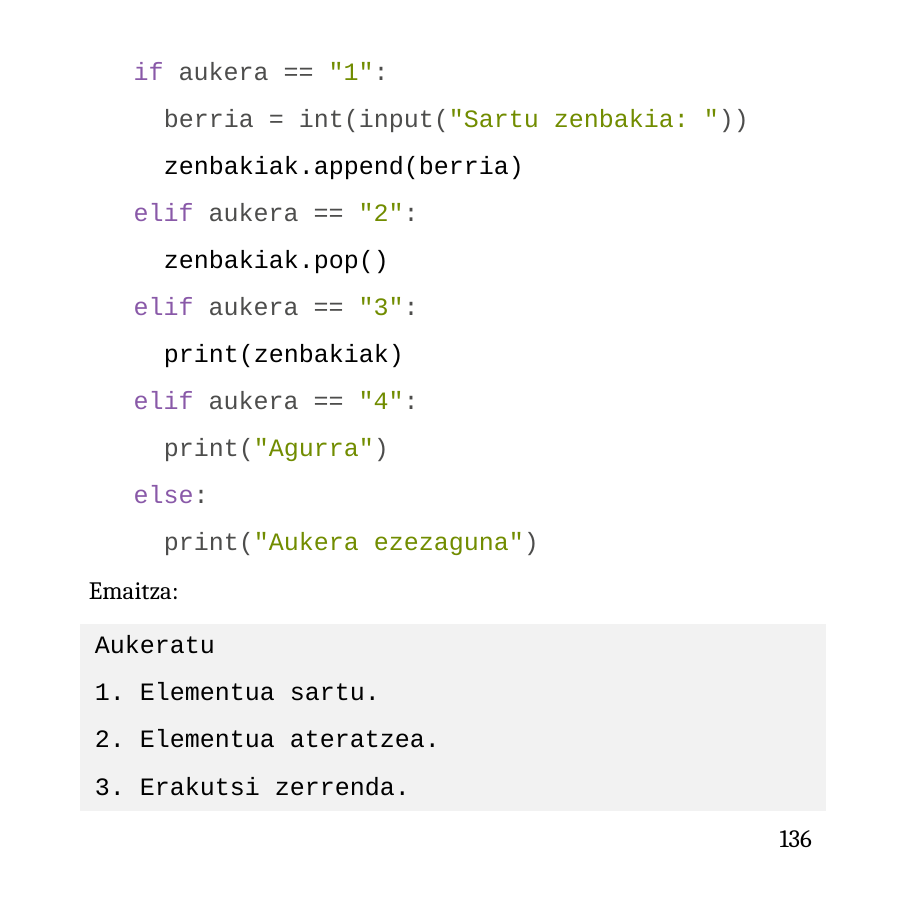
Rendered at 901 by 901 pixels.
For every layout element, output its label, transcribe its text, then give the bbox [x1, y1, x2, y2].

text 2. Elementua ateratzea. [86, 719, 820, 755]
text else: [118, 483, 811, 511]
text berria = int(input("Sartu zenbakia: ")) [118, 106, 811, 134]
text print(zenbakiak) [118, 342, 811, 370]
text elif aukera == "3": [118, 294, 811, 323]
text zenbakiak.pop() [118, 247, 811, 276]
text Aukeratu [86, 631, 820, 661]
text 3. Erakutsi zerrenda. [86, 766, 820, 804]
text elif aukera == "2": [118, 200, 811, 229]
text 1. Elementua sartu. [86, 672, 820, 708]
text if aukera == "1": [118, 59, 811, 87]
text Emaitza: [89, 577, 811, 606]
text elif aukera == "4": [118, 389, 811, 417]
text zenbakiak.append(berria) [118, 153, 811, 182]
text print("Aukera ezezaguna") [118, 530, 811, 558]
text print("Agurra") [118, 436, 811, 464]
